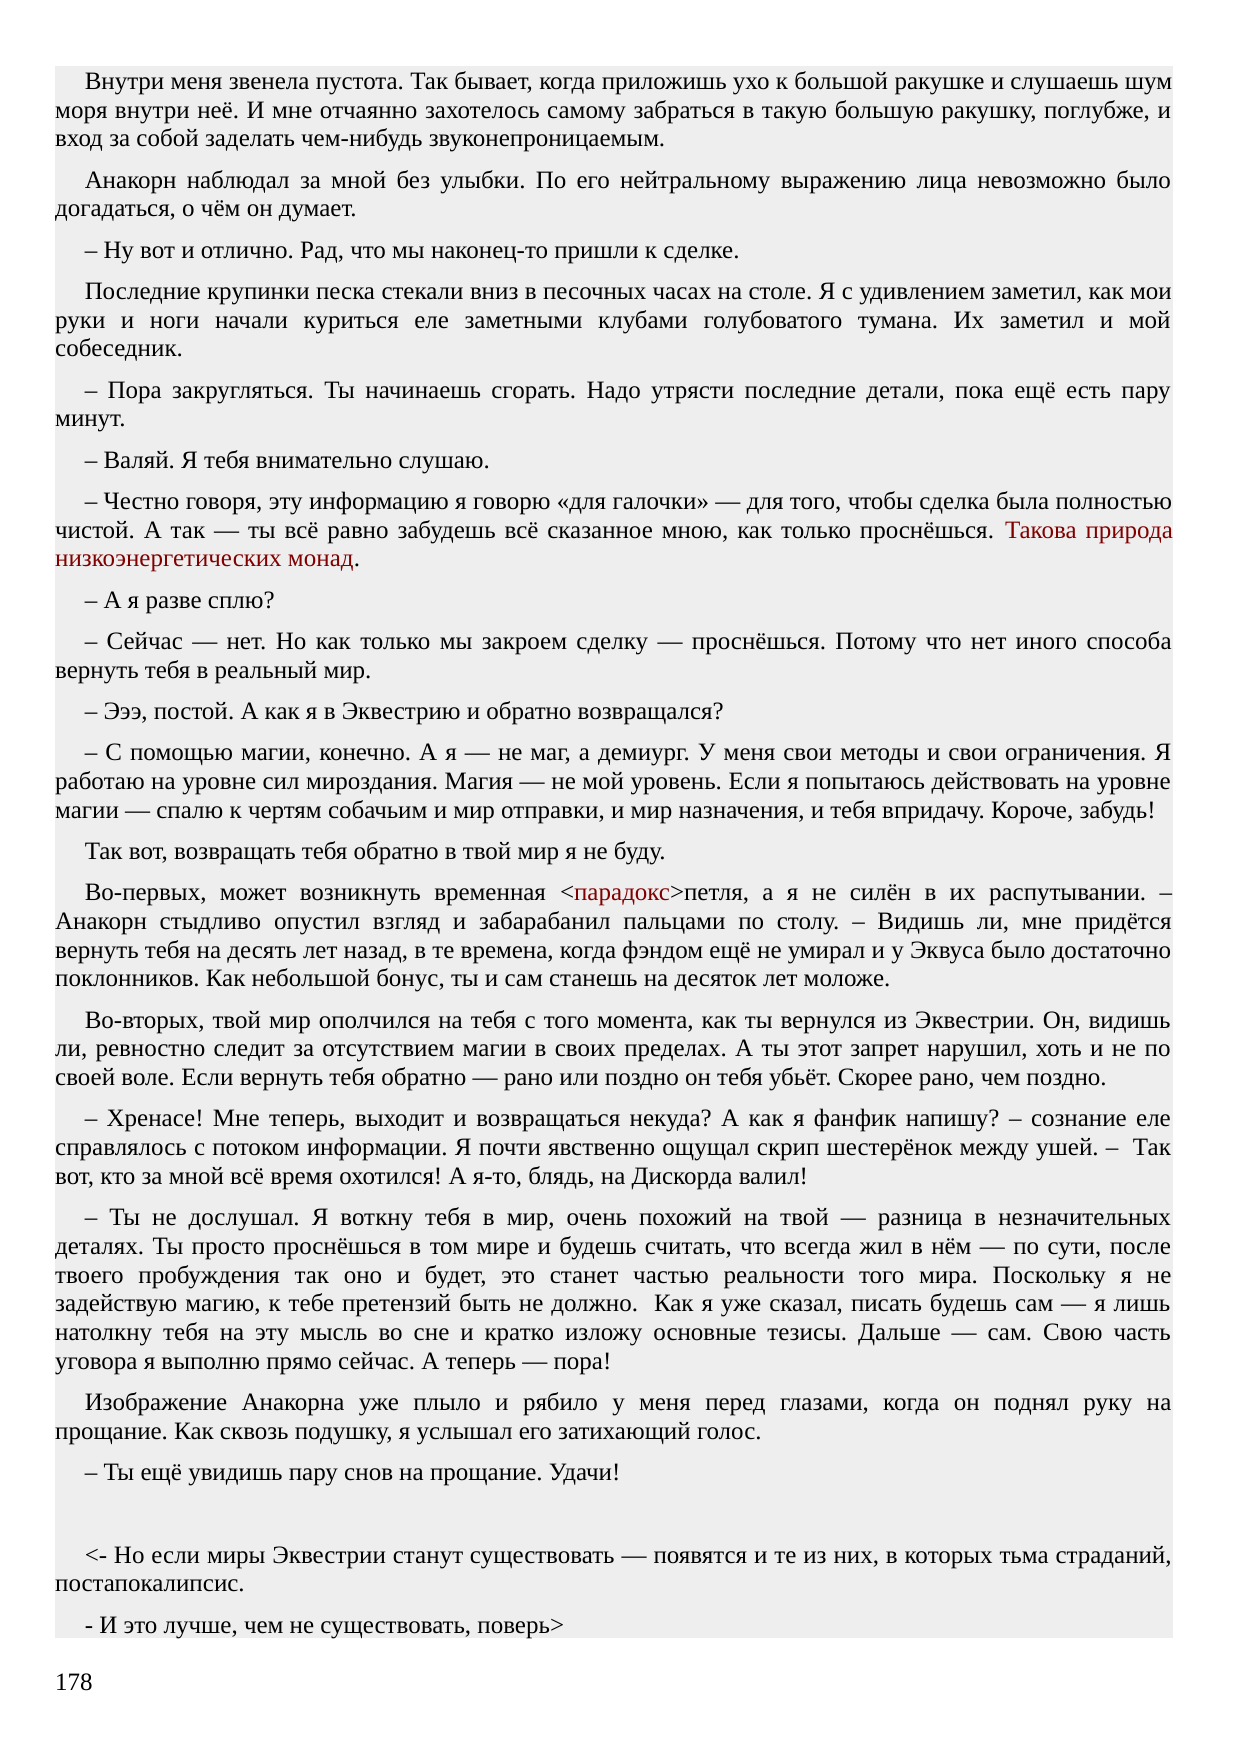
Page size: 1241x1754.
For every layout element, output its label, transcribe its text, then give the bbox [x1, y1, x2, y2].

text Во-первых, может возникнуть временная <парадокс>петля, а я не силён в их распутывании. – Анакорн стыдливо опустил взгляд и забарабанил пальцами по столу. – Видишь ли, мне придётся вернуть тебя на десять лет назад, в те времена, когда фэндом ещё не умирал и у Эквуса было достаточно поклонников. Как небольшой бонус, ты и сам станешь на десяток лет моложе. [55, 877, 1173, 992]
text – Хренасе! Мне теперь, выходит и возвращаться некуда? А как я фанфик напишу? – сознание еле справлялось с потоком информации. Я почти явственно ощущал скрип шестерёнок между ушей. – Так вот, кто за мной всё время охотился! А я-то, блядь, на Дискорда валил! [55, 1103, 1173, 1190]
text Так вот, возвращать тебя обратно в твой мир я не буду. [55, 836, 1173, 865]
text - И это лучше, чем не существовать, поверь> [55, 1610, 1173, 1638]
text Изображение Анакорна уже плыло и рябило у меня перед глазами, когда он поднял руку на прощание. Как сквозь подушку, я услышал его затихающий голос. [55, 1387, 1173, 1445]
text – Валяй. Я тебя внимательно слушаю. [55, 445, 1173, 473]
text – Честно говоря, эту информацию я говорю «для галочки» — для того, чтобы сделка была полностью чистой. А так — ты всё равно забудешь всё сказанное мною, как только проснёшься. Такова природа низкоэнергетических монад. [55, 486, 1173, 572]
text – Ну вот и отлично. Рад, что мы наконец-то пришли к сделке. [55, 235, 1173, 263]
text Анакорн наблюдал за мной без улыбки. По его нейтральному выражению лица невозможно было догадаться, о чём он думает. [55, 165, 1173, 222]
text – Ты не дослушал. Я воткну тебя в мир, очень похожий на твой — разница в незначительных деталях. Ты просто проснёшься в том мире и будешь считать, что всегда жил в нём — по сути, после твоего пробуждения так оно и будет, это станет частью реальности того мира. Поскольку я не задействую магию, к тебе претензий быть не должно. Как я уже сказал, писать будешь сам — я лишь натолкну тебя на эту мысль во сне и кратко изложу основные тезисы. Дальше — сам. Свою часть уговора я выполню прямо сейчас. А теперь — пора! [55, 1202, 1173, 1375]
text – А я разве сплю? [55, 585, 1173, 613]
text <- Но если миры Эквестрии станут существовать — появятся и те из них, в которых тьма страданий, постапокалипсис. [55, 1540, 1173, 1597]
text – Сейчас — нет. Но как только мы закроем сделку — проснёшься. Потому что нет иного способа вернуть тебя в реальный мир. [55, 626, 1173, 683]
text – Эээ, постой. А как я в Эквестрию и обратно возвращался? [55, 696, 1173, 725]
text Внутри меня звенела пустота. Так бывает, когда приложишь ухо к большой ракушке и слушаешь шум моря внутри неё. И мне отчаянно захотелось самому забраться в такую большую ракушку, поглубже, и вход за собой заделать чем-нибудь звуконепроницаемым. [55, 66, 1173, 152]
text – Ты ещё увидишь пару снов на прощание. Удачи! [55, 1457, 1173, 1486]
text Последние крупинки песка стекали вниз в песочных часах на столе. Я с удивлением заметил, как мои руки и ноги начали куриться еле заметными клубами голубоватого тумана. Их заметил и мой собеседник. [55, 276, 1173, 362]
text – Пора закругляться. Ты начинаешь сгорать. Надо утрясти последние детали, пока ещё есть пару минут. [55, 375, 1173, 432]
text – С помощью магии, конечно. А я — не маг, а демиург. У меня свои методы и свои ограничения. Я работаю на уровне сил мироздания. Магия — не мой уровень. Если я попытаюсь действовать на уровне магии — спалю к чертям собачьим и мир отправки, и мир назначения, и тебя впридачу. Короче, забудь! [55, 737, 1173, 823]
text Во-вторых, твой мир ополчился на тебя с того момента, как ты вернулся из Эквестрии. Он, видишь ли, ревностно следит за отсутствием магии в своих пределах. А ты этот запрет нарушил, хоть и не по своей воле. Если вернуть тебя обратно — рано или поздно он тебя убьёт. Скорее рано, чем поздно. [55, 1005, 1173, 1091]
